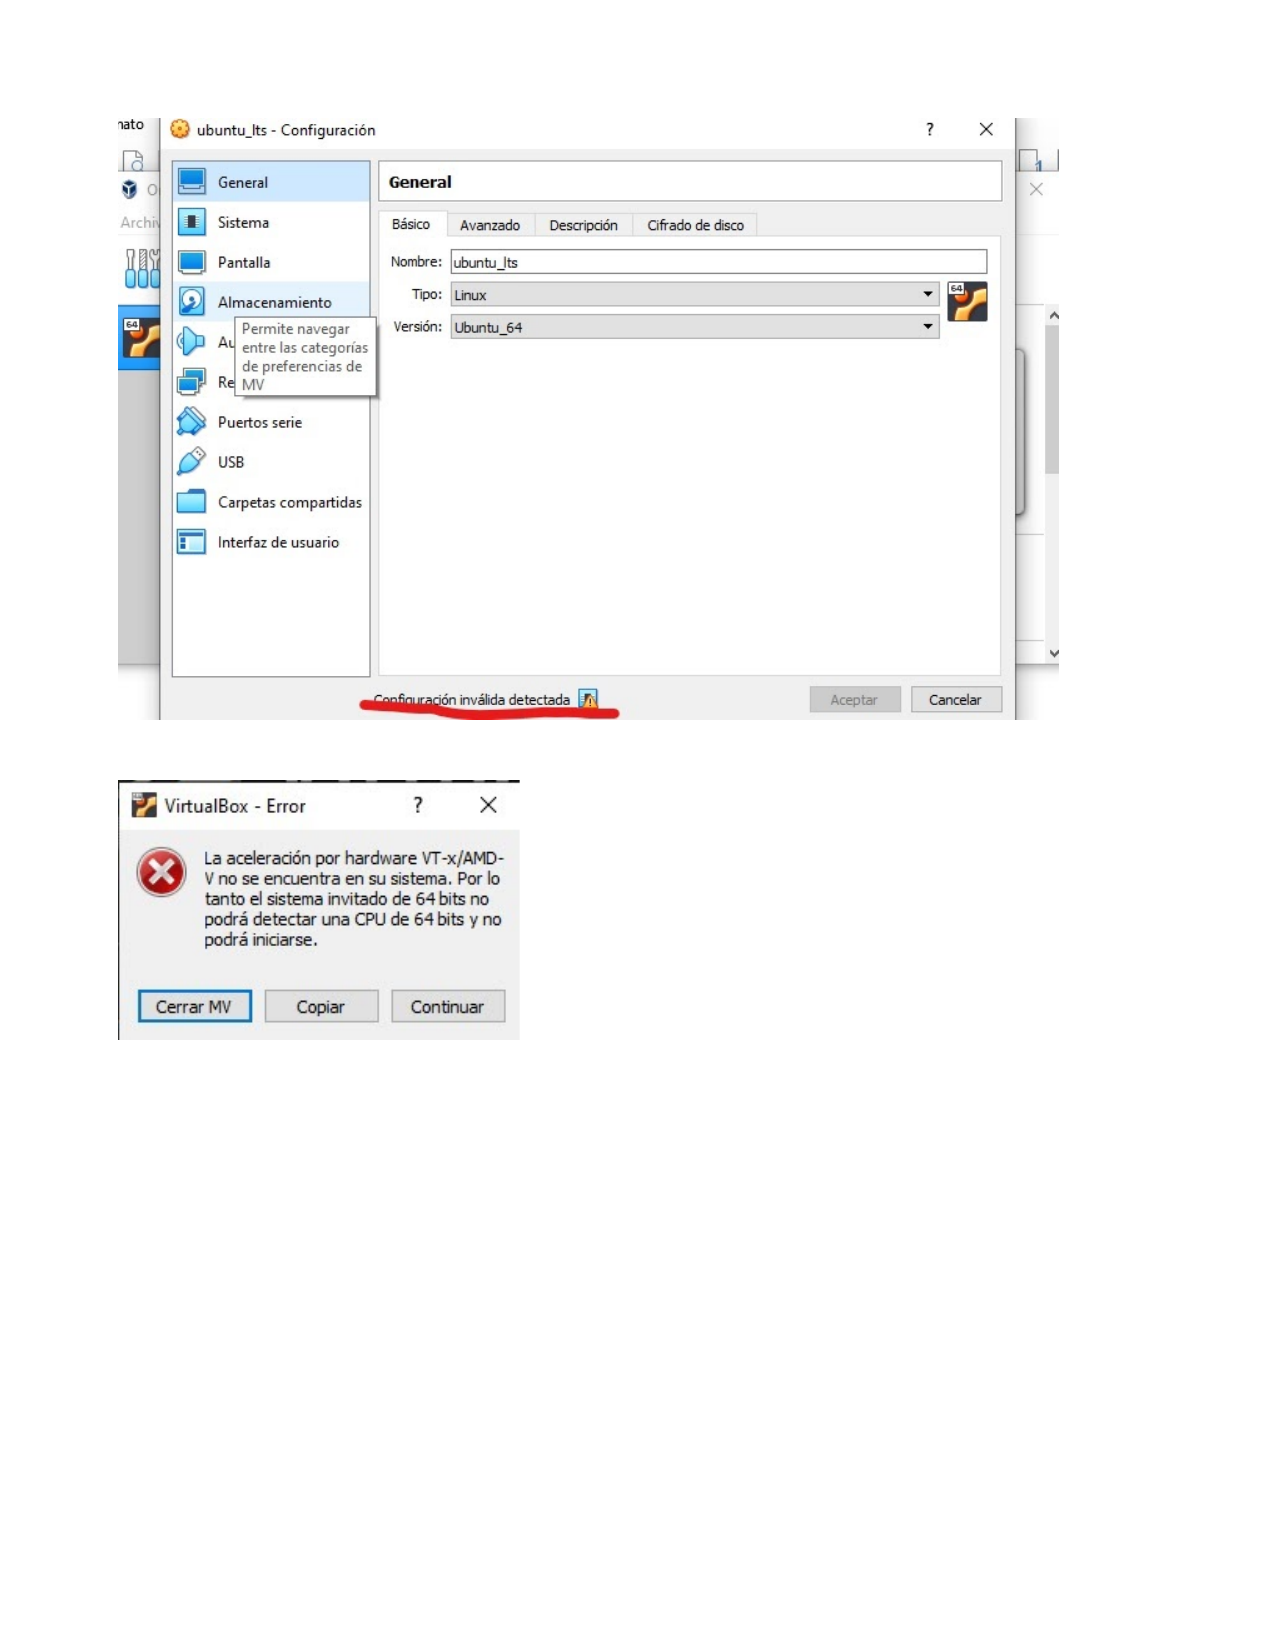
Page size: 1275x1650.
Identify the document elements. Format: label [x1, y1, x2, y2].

picture [118, 118, 1059, 720]
picture [118, 780, 520, 1040]
